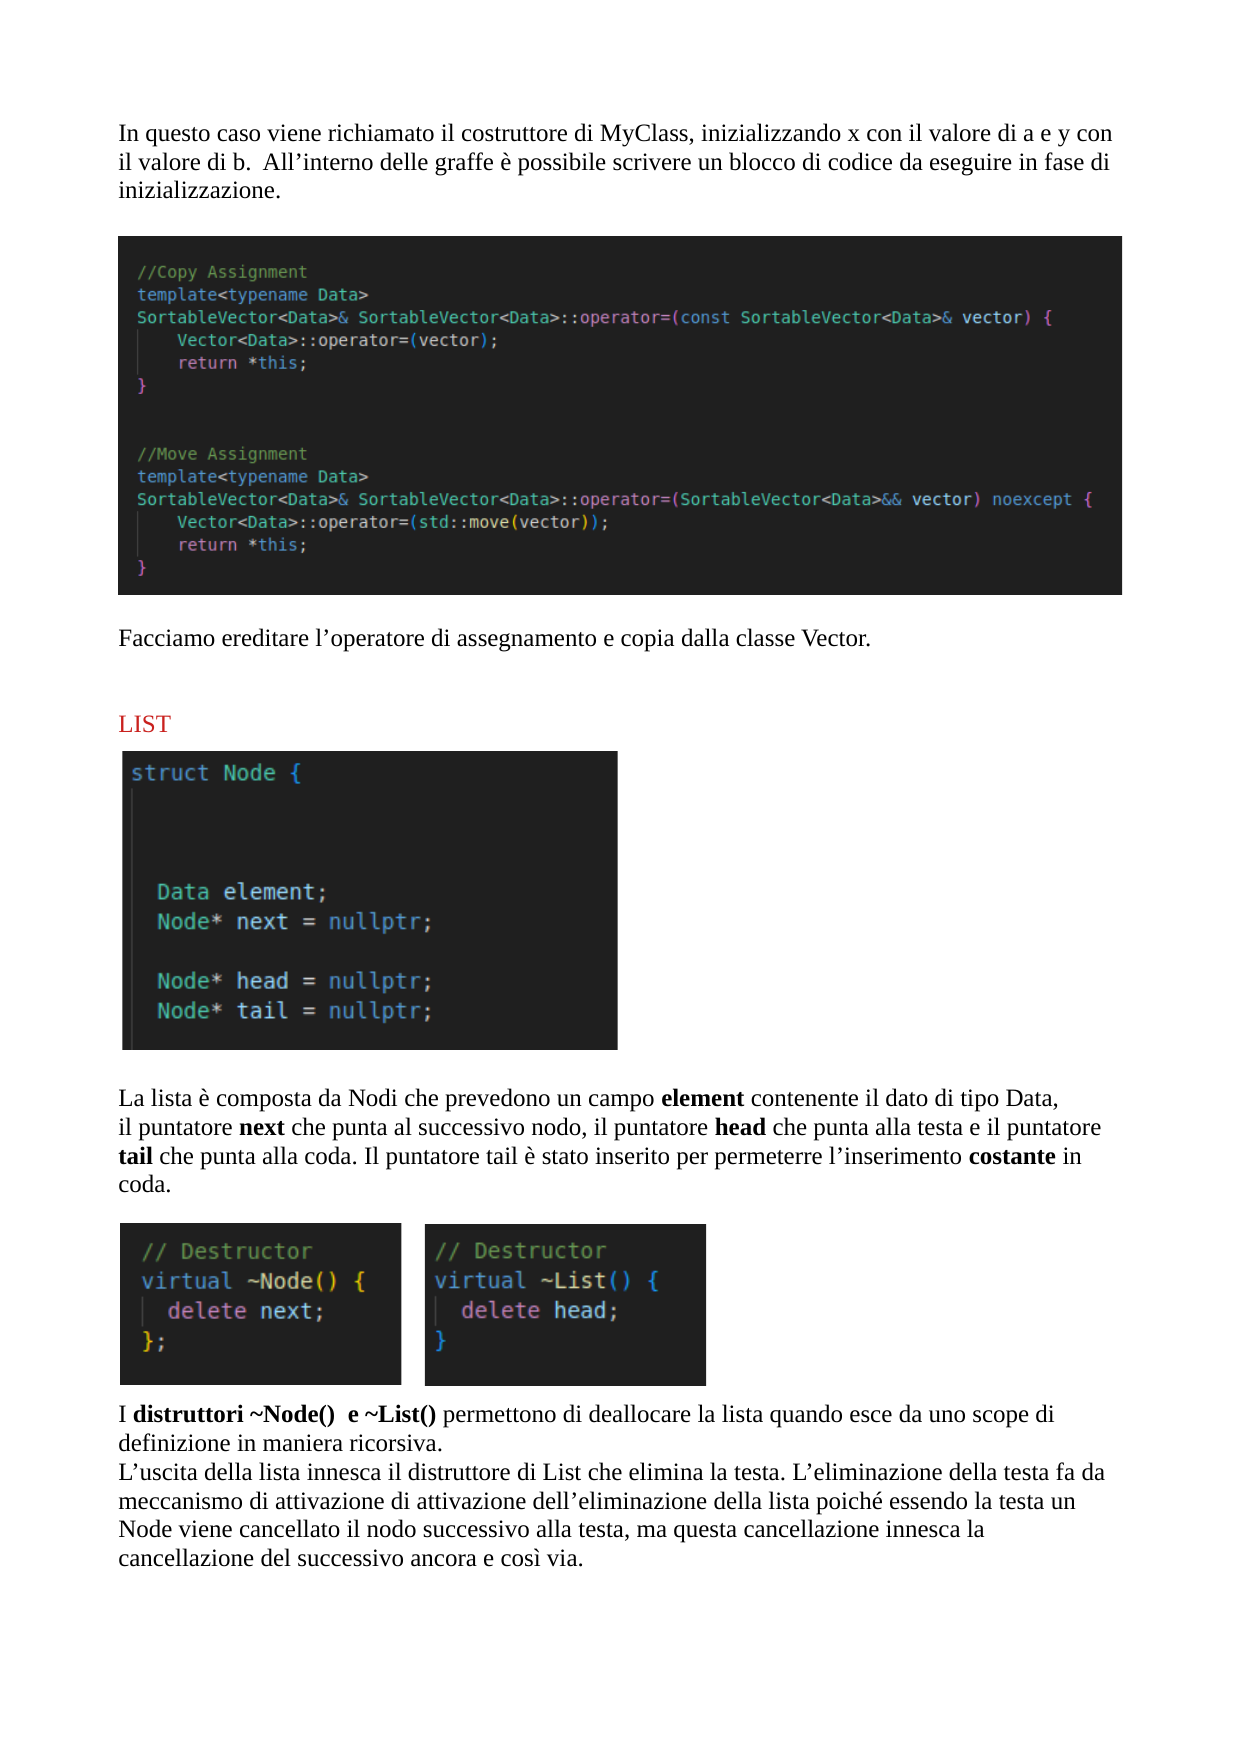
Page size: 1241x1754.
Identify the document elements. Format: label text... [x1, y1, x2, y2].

text L’uscita della lista innesca il distruttore di List che elimina la testa. L’eliminazione della testa fa da meccanismo di attivazione di attivazione dell’eliminazione della lista poiché essendo la testa un Node viene cancellato il nodo successivo alla testa, ma questa cancellazione innesca la cancellazione del successivo ancora e così via. [118, 1457, 1122, 1572]
text LIST [118, 709, 1122, 738]
text I distruttori ~Node() e ~List() permettono di deallocare la lista quando esce da uno scope di definizione in maniera ricorsiva. [118, 1399, 1122, 1457]
picture [424, 1224, 707, 1386]
picture [120, 1223, 402, 1385]
text Facciamo ereditare l’operatore di assegnamento e copia dalla classe Vector. [118, 623, 1122, 652]
text In questo caso viene richiamato il costruttore di MyClass, inizializzando x con il valore di a e y con il valore di b. All’interno delle graffe è possibile scrivere un blocco di codice da eseguire in fase di inizializzazione. [118, 118, 1122, 204]
picture [118, 236, 1123, 595]
text il puntatore next che punta al successivo nodo, il puntatore head che punta alla testa e il puntatore tail che punta alla coda. Il puntatore tail è stato inserito per permeterre l’inserimento costante in coda. [118, 1112, 1122, 1198]
text La lista è composta da Nodi che prevedono un campo element contenente il dato di tipo Data, [118, 1083, 1122, 1112]
picture [122, 751, 618, 1050]
